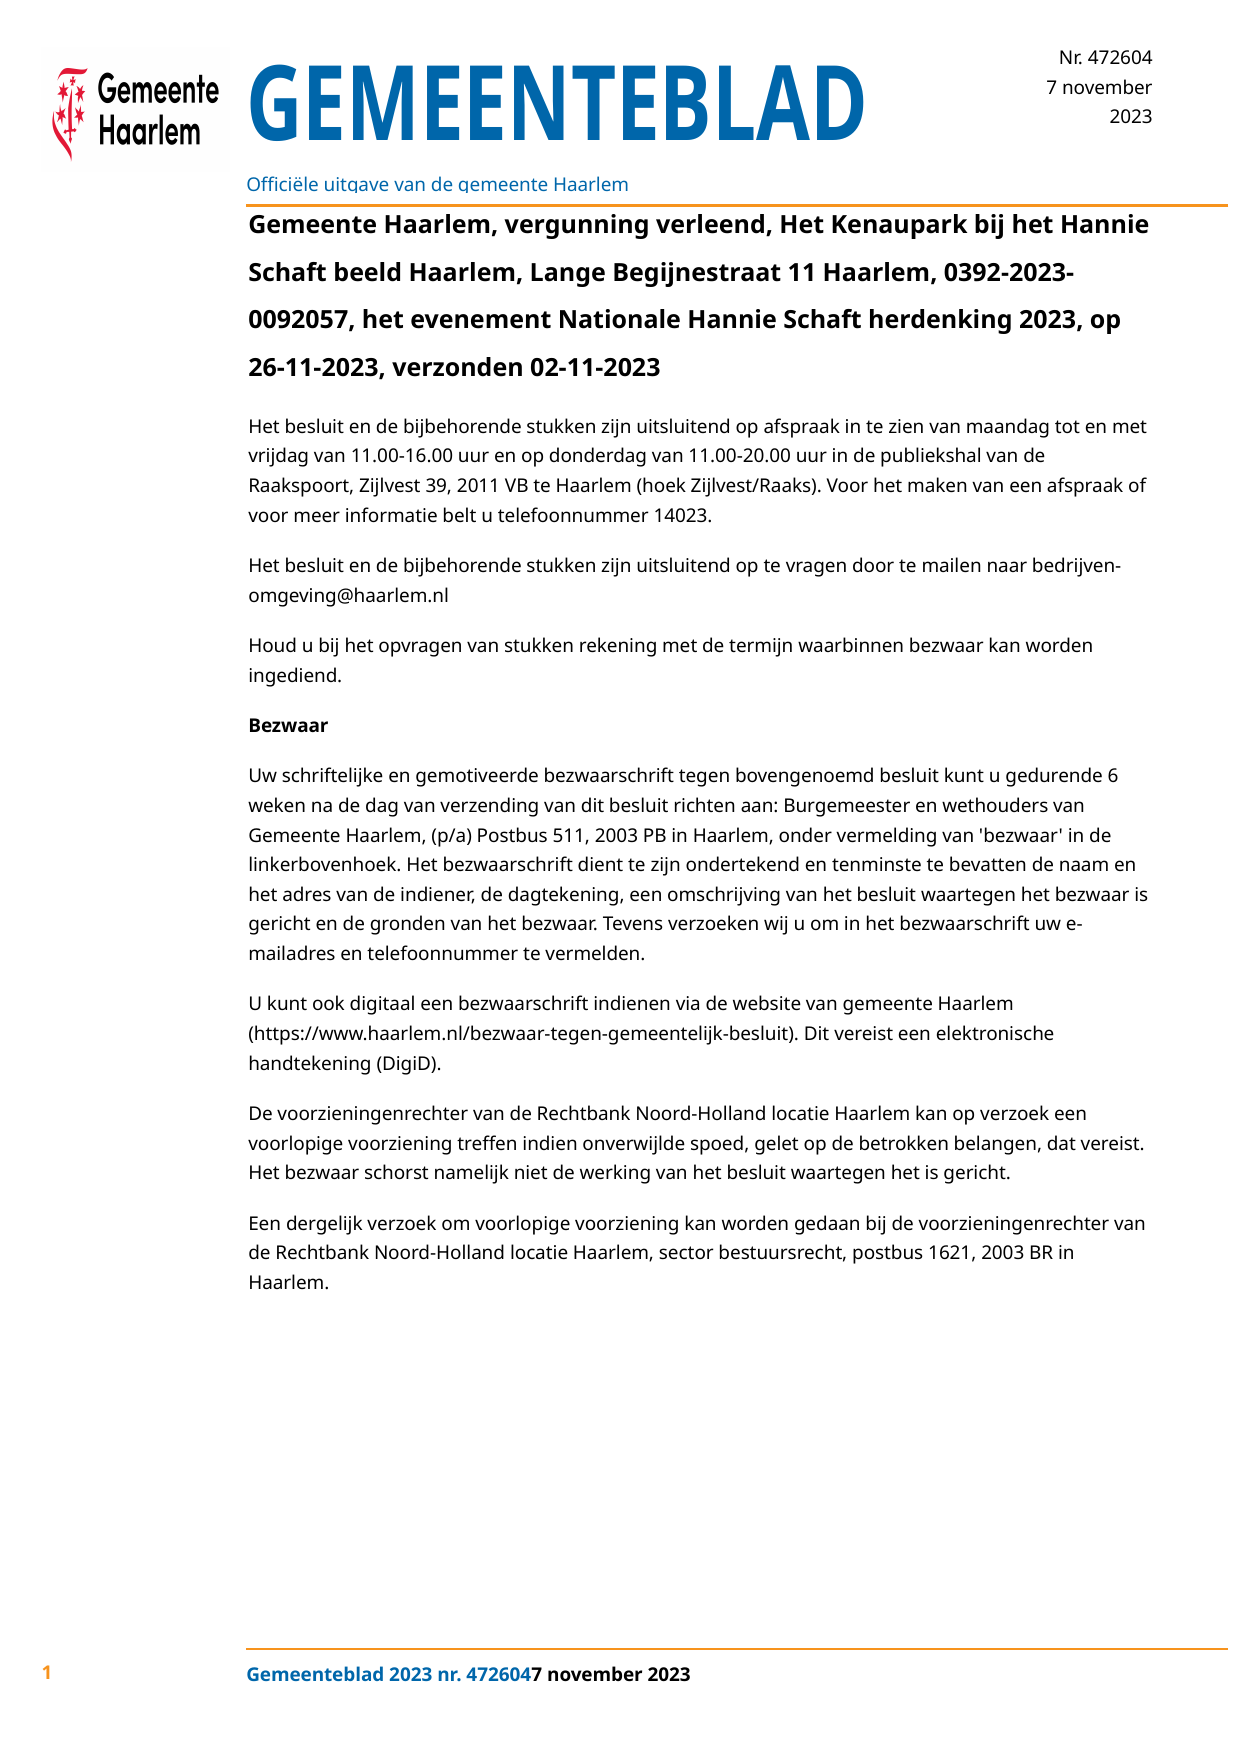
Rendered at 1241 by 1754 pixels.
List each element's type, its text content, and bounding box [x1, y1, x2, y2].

text De voorzieningenrechter van de Rechtbank Noord-Holland locatie Haarlem kan op verzoek een voorlopige voorziening treffen indien onverwijlde spoed, gelet op de betrokken belangen, dat vereist. Het bezwaar schorst namelijk niet de werking van het besluit waartegen het is gericht. [248, 1100, 1152, 1185]
text Het besluit en de bijbehorende stukken zijn uitsluitend op te vragen door te mailen naar bedrijven-omgeving@haarlem.nl [248, 552, 1152, 608]
text Bezwaar [248, 712, 1152, 738]
picture [41, 47, 231, 172]
text Het besluit en de bijbehorende stukken zijn uitsluitend op afspraak in te zien van maandag tot en met vrijdag van 11.00-16.00 uur en op donderdag van 11.00-20.00 uur in de publiekshal van de Raakspoort, Zijlvest 39, 2011 VB te Haarlem (hoek Zijlvest/Raaks). Voor het maken van een afspraak of voor meer informatie belt u telefoonnummer 14023. [248, 413, 1152, 528]
text Houd u bij het opvragen van stukken rekening met de termijn waarbinnen bezwaar kan worden ingediend. [248, 632, 1152, 688]
text Uw schriftelijke en gemotiveerde bezwaarschrift tegen bovengenoemd besluit kunt u gedurende 6 weken na de dag van verzending van dit besluit richten aan: Burgemeester en wethouders van Gemeente Haarlem, (p/a) Postbus 511, 2003 PB in Haarlem, onder vermelding van 'bezwaar' in de linkerbovenhoek. Het bezwaarschrift dient te zijn ondertekend en tenminste te bevatten de naam en het adres van de indiener, de dagtekening, een omschrijving van het besluit waartegen het bezwaar is gericht en de gronden van het bezwaar. Tevens verzoeken wij u om in het bezwaarschrift uw e-mailadres en telefoonnummer te vermelden. [248, 763, 1152, 966]
text Een dergelijk verzoek om voorlopige voorziening kan worden gedaan bij de voorzieningenrechter van de Rechtbank Noord-Holland locatie Haarlem, sector bestuursrecht, postbus 1621, 2003 BR in Haarlem. [248, 1210, 1152, 1295]
text Gemeente Haarlem, vergunning verleend, Het Kenaupark bij het Hannie Schaft beeld Haarlem, Lange Begijnestraat 11 Haarlem, 0392-2023-0092057, het evenement Nationale Hannie Schaft herdenking 2023, op 26-11-2023, verzonden 02-11-2023 [248, 207, 1152, 384]
text U kunt ook digitaal een bezwaarschrift indienen via de website van gemeente Haarlem (https://www.haarlem.nl/bezwaar-tegen-gemeentelijk-besluit). Dit vereist een elektronische handtekening (DigiD). [248, 991, 1152, 1076]
